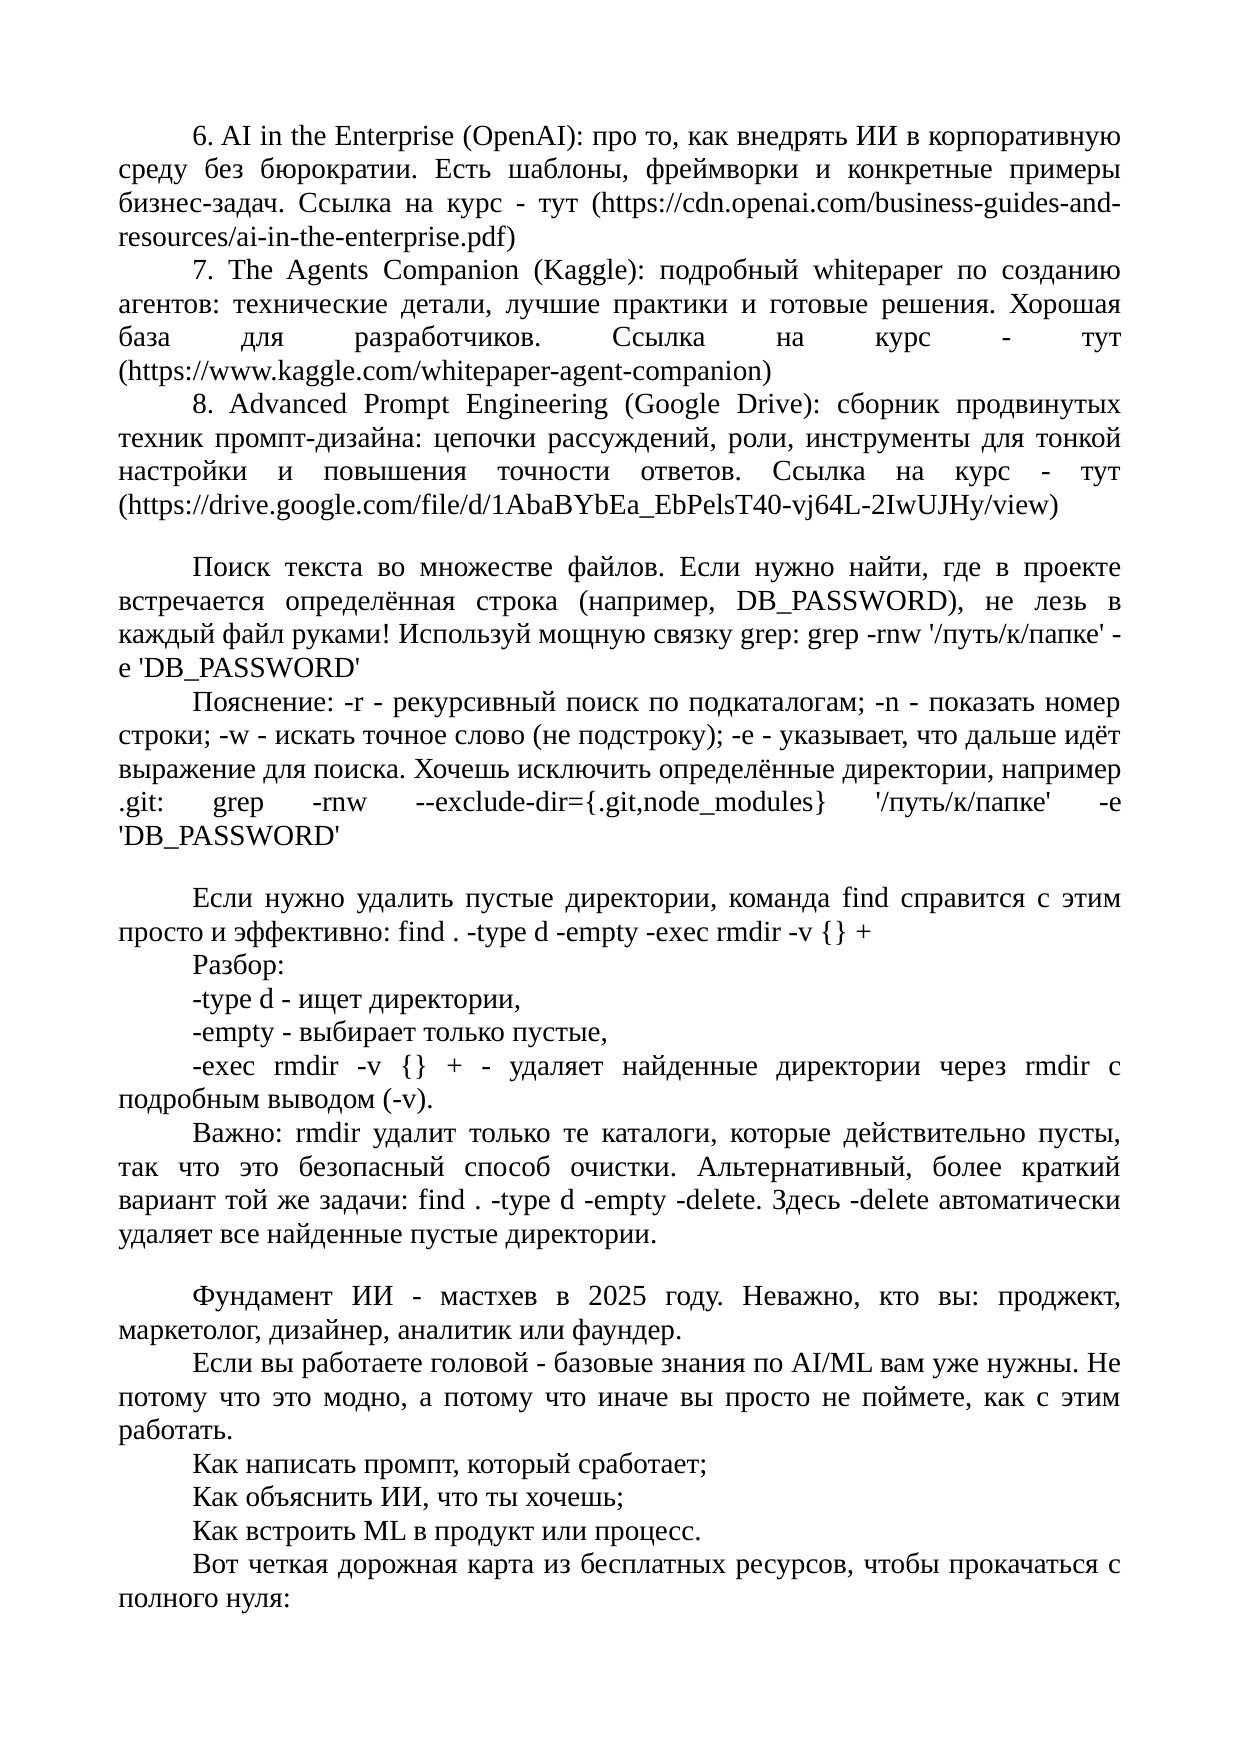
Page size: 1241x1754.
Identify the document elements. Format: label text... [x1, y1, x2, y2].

text Как объяснить ИИ, что ты хочешь; [118, 1479, 1122, 1513]
text Если вы работаете головой - базовые знания по AI/ML вам уже нужны. Не потому что это модно, а потому что иначе вы просто не поймете, как с этим работать. [118, 1345, 1122, 1446]
text Разбор: [118, 947, 1122, 981]
text -empty - выбирает только пустые, [118, 1014, 1122, 1048]
text Вот четкая дорожная карта из бесплатных ресурсов, чтобы прокачаться с полного нуля: [118, 1547, 1122, 1614]
text Пояснение: -r - рекурсивный поиск по подкаталогам; -n - показать номер строки; -w - искать точное слово (не подстроку); -e - указывает, что дальше идёт выражение для поиска. Хочешь исключить определённые директории, например .git: grep -rnw --exclude-dir={.git,node_modules} '/путь/к/папке' -e 'DB_PASSWORD' [118, 684, 1122, 851]
text Если нужно удалить пустые директории, команда find справится с этим просто и эффективно: find . -type d -empty -exec rmdir -v {} + [118, 880, 1122, 947]
text Фундамент ИИ - мастхев в 2025 году. Неважно, кто вы: проджект, маркетолог, дизайнер, аналитик или фаундер. [118, 1278, 1122, 1345]
text 7. The Agents Companion (Kaggle): подробный whitepaper по созданию агентов: технические детали, лучшие практики и готовые решения. Хорошая база для разработчиков. Ссылка на курс - тут (https://www.kaggle.com/whitepaper-agent-companion) [118, 252, 1122, 386]
text Как написать промпт, который сработает; [118, 1446, 1122, 1479]
text 6. AI in the Enterprise (OpenAI): про то, как внедрять ИИ в корпоративную среду без бюрократии. Есть шаблоны, фреймворки и конкретные примеры бизнес-задач. Ссылка на курс - тут (https://cdn.openai.com/business-guides-and-resources/ai-in-the-enterprise.pdf) [118, 118, 1122, 252]
text Важно: rmdir удалит только те каталоги, которые действительно пусты, так что это безопасный способ очистки. Альтернативный, более краткий вариант той же задачи: find . -type d -empty -delete. Здесь -delete автоматически удаляет все найденные пустые директории. [118, 1115, 1122, 1249]
text Как встроить ML в продукт или процесс. [118, 1513, 1122, 1547]
text -exec rmdir -v {} + - удаляет найденные директории через rmdir с подробным выводом (-v). [118, 1048, 1122, 1115]
text -type d - ищет директории, [118, 981, 1122, 1014]
text Поиск текста во множестве файлов. Если нужно найти, где в проекте встречается определённая строка (например, DB_PASSWORD), не лезь в каждый файл руками! Используй мощную связку grep: grep -rnw '/путь/к/папке' -e 'DB_PASSWORD' [118, 549, 1122, 684]
text 8. Advanced Prompt Engineering (Google Drive): сборник продвинутых техник промпт-дизайна: цепочки рассуждений, роли, инструменты для тонкой настройки и повышения точности ответов. Ссылка на курс - тут (https://drive.google.com/file/d/1AbaBYbEa_EbPelsT40-vj64L-2IwUJHy/view) [118, 386, 1122, 521]
